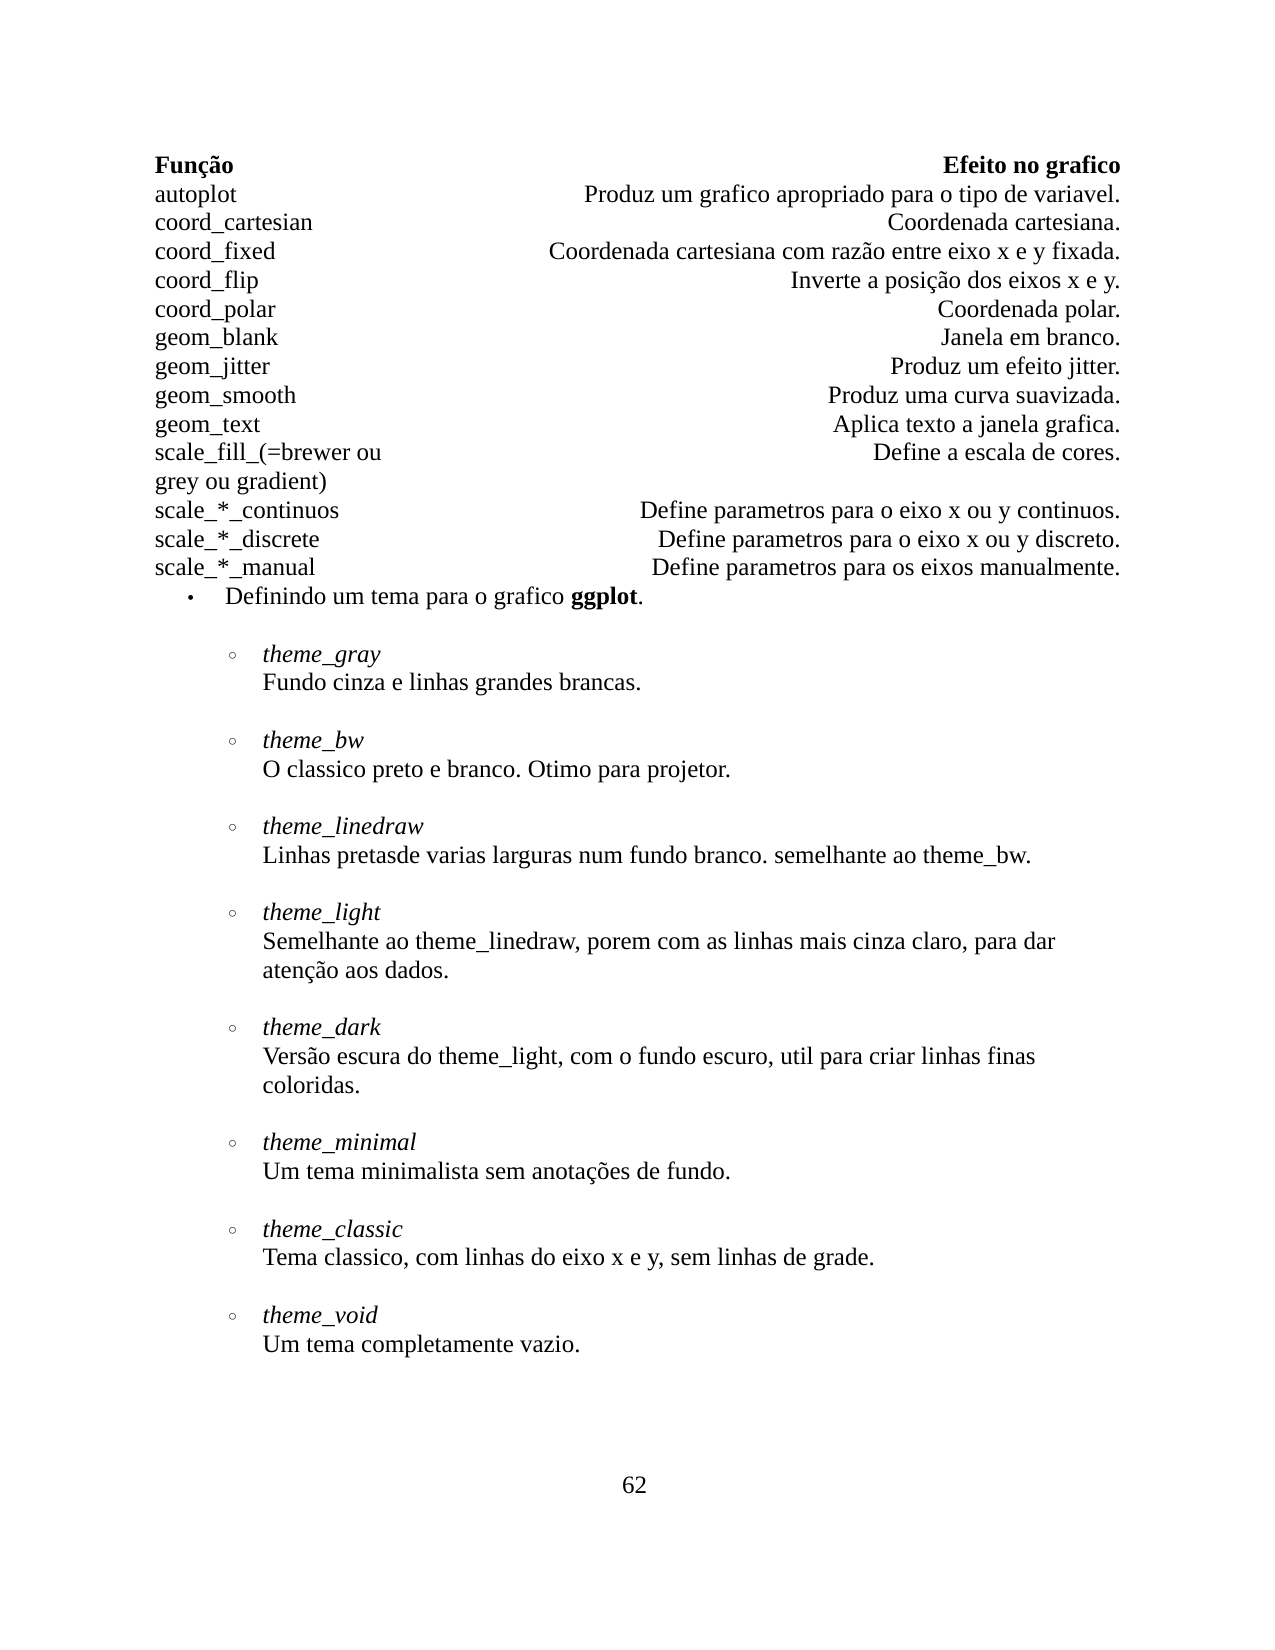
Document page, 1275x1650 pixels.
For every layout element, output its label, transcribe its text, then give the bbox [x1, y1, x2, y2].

table_cell Coordenada cartesiana com razão entre eixo x e y fixada. [394, 236, 1125, 265]
table_cell Produz um efeito jitter. [394, 351, 1125, 380]
table_cell scale_*_continuos [150, 495, 394, 524]
list theme_void Um tema completamente vazio. [225, 1300, 1125, 1386]
table_cell scale_*_discrete [150, 524, 394, 552]
table_cell Coordenada polar. [394, 294, 1125, 322]
table_cell Produz um grafico apropriado para o tipo de variavel. [394, 179, 1125, 207]
list theme_dark Versão escura do theme_light, com o fundo escuro, util para criar linhas finas coloridas. [225, 1012, 1125, 1127]
table_cell Aplica texto a janela grafica. [394, 409, 1125, 437]
list theme_gray Fundo cinza e linhas grandes brancas. [225, 639, 1125, 725]
table_cell Define parametros para o eixo x ou y continuos. [394, 495, 1125, 524]
table_cell scale_fill_(=brewer ou grey ou gradient) [150, 438, 394, 495]
table_cell coord_polar [150, 294, 394, 322]
list Definindo um tema para o grafico ggplot. [187, 581, 1125, 639]
table_cell Define parametros para os eixos manualmente. [394, 553, 1125, 581]
table_cell Janela em branco. [394, 323, 1125, 351]
table_header Efeito no grafico [394, 150, 1125, 179]
list theme_linedraw Linhas pretasde varias larguras num fundo branco. semelhante ao theme_bw. [225, 811, 1125, 897]
table_cell Coordenada cartesiana. [394, 208, 1125, 236]
table_cell geom_blank [150, 323, 394, 351]
list theme_light Semelhante ao theme_linedraw, porem com as linhas mais cinza claro, para dar atenção aos dados. [225, 897, 1125, 1012]
table_cell geom_text [150, 409, 394, 437]
table_cell coord_fixed [150, 236, 394, 265]
list theme_minimal Um tema minimalista sem anotações de fundo. [225, 1127, 1125, 1214]
table_cell Produz uma curva suavizada. [394, 380, 1125, 409]
table_cell geom_jitter [150, 351, 394, 380]
table_cell coord_flip [150, 265, 394, 294]
table_cell autoplot [150, 179, 394, 207]
table_header Função [150, 150, 394, 179]
table_cell geom_smooth [150, 380, 394, 409]
table_cell Define a escala de cores. [394, 438, 1125, 495]
list theme_bw O classico preto e branco. Otimo para projetor. [225, 725, 1125, 811]
table_cell scale_*_manual [150, 553, 394, 581]
table_cell coord_cartesian [150, 208, 394, 236]
table_cell Inverte a posição dos eixos x e y. [394, 265, 1125, 294]
table_cell Define parametros para o eixo x ou y discreto. [394, 524, 1125, 552]
list theme_classic Tema classico, com linhas do eixo x e y, sem linhas de grade. [225, 1214, 1125, 1300]
